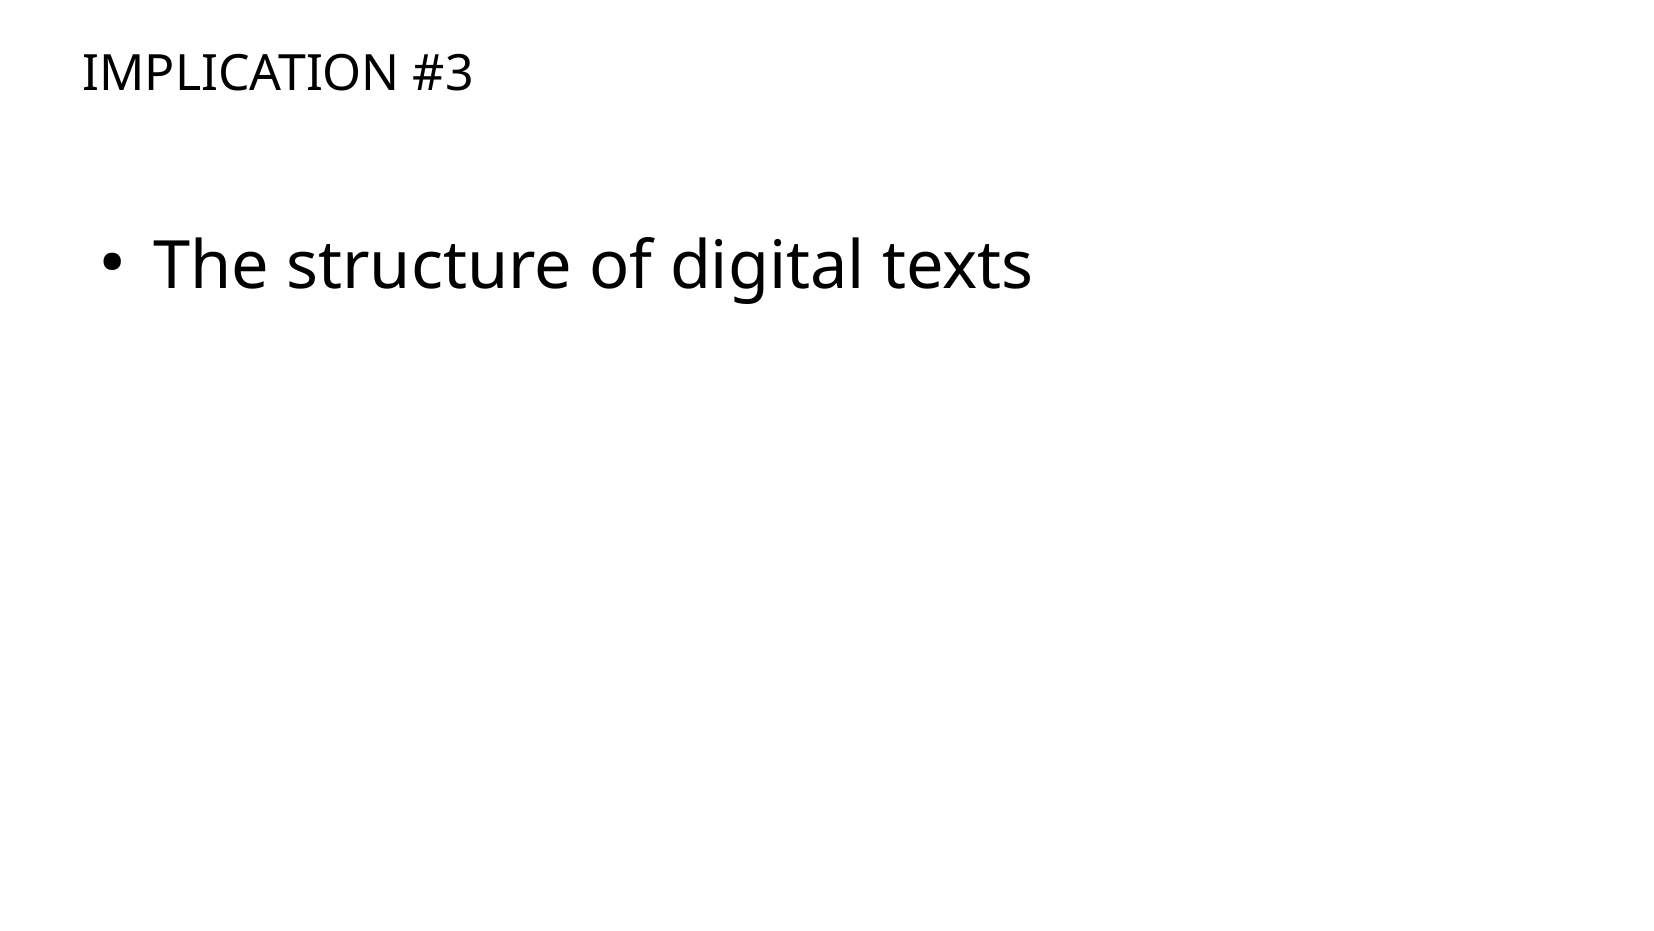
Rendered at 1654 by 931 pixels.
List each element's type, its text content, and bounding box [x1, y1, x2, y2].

list The structure of digital texts [82, 217, 1571, 758]
title IMPLICATION #3 [82, 37, 1571, 193]
